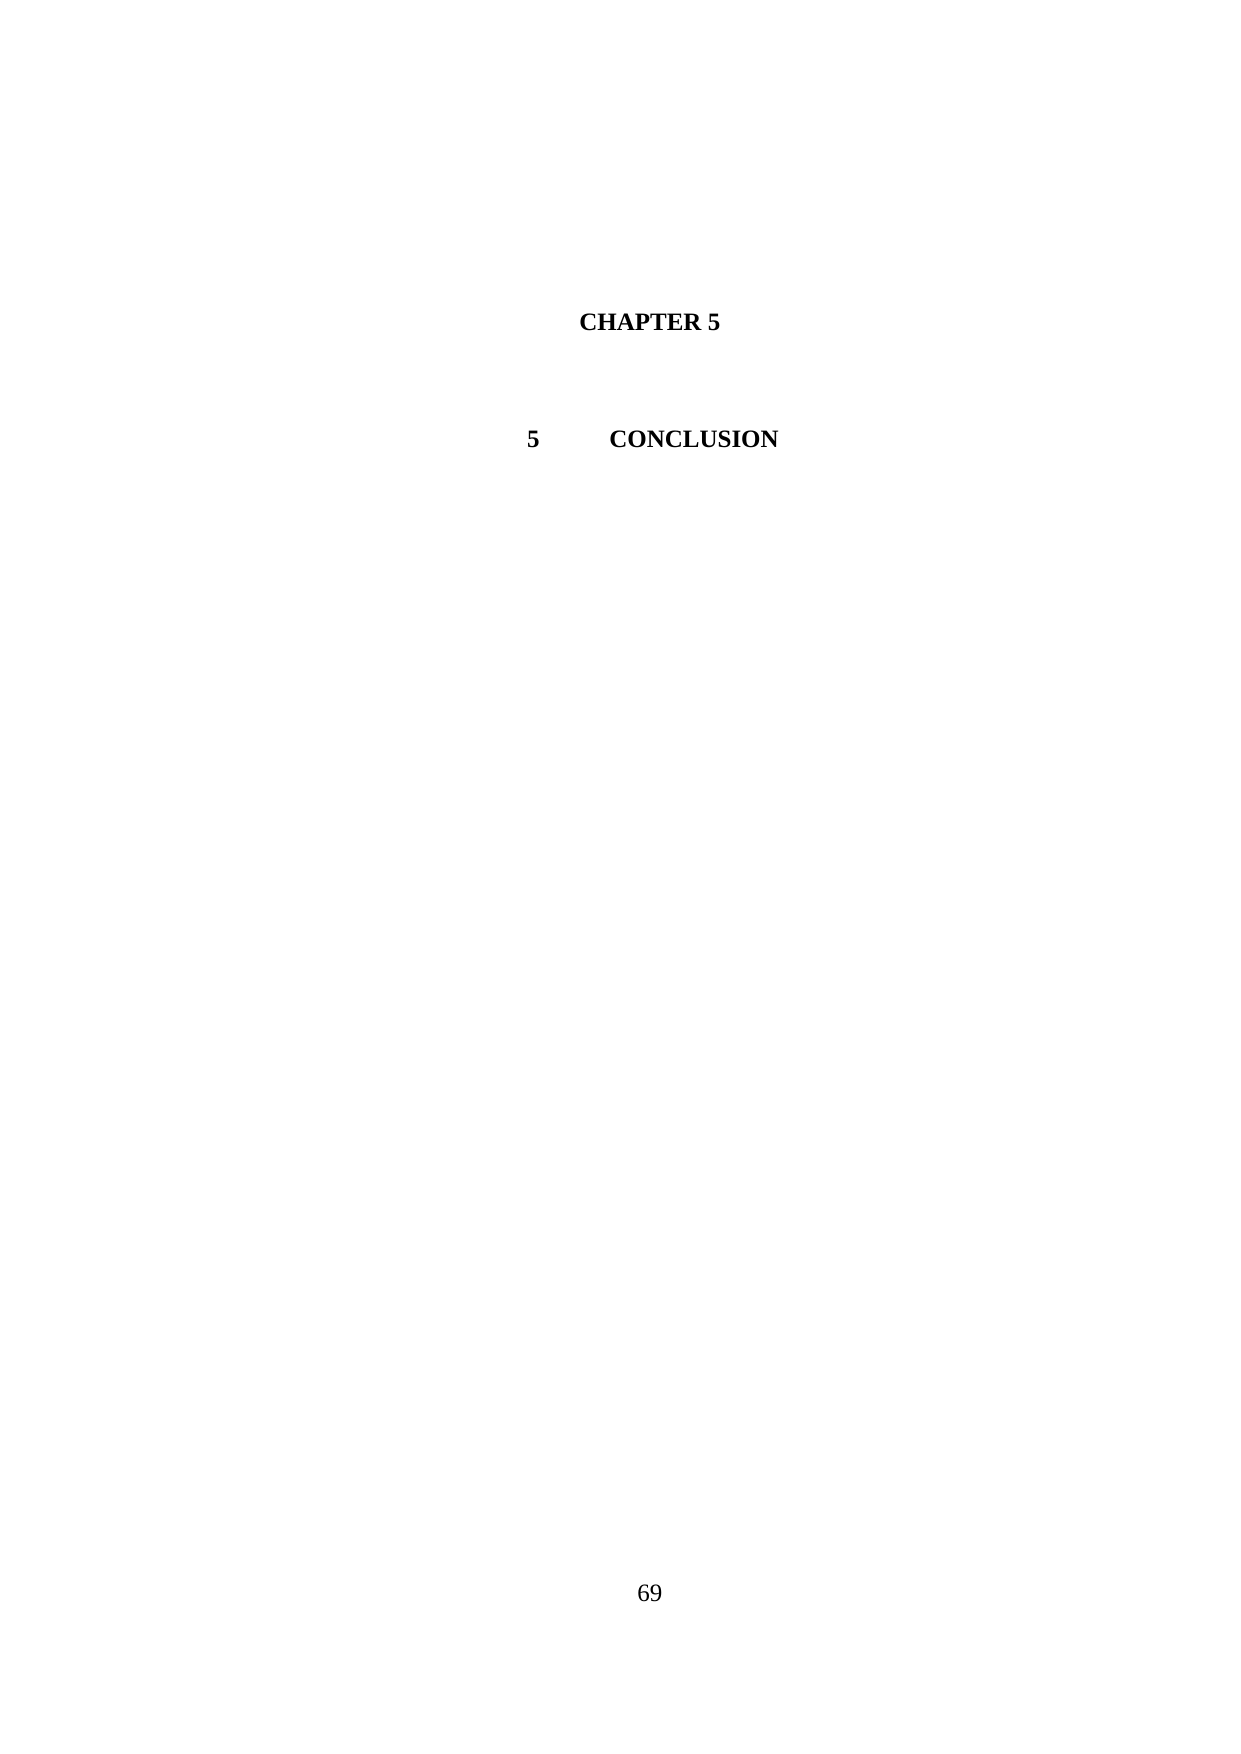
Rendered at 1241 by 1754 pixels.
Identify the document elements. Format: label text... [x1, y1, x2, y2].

subtitle CHAPTER 5 [236, 307, 1063, 336]
subtitle CONCLUSION [236, 424, 1063, 453]
